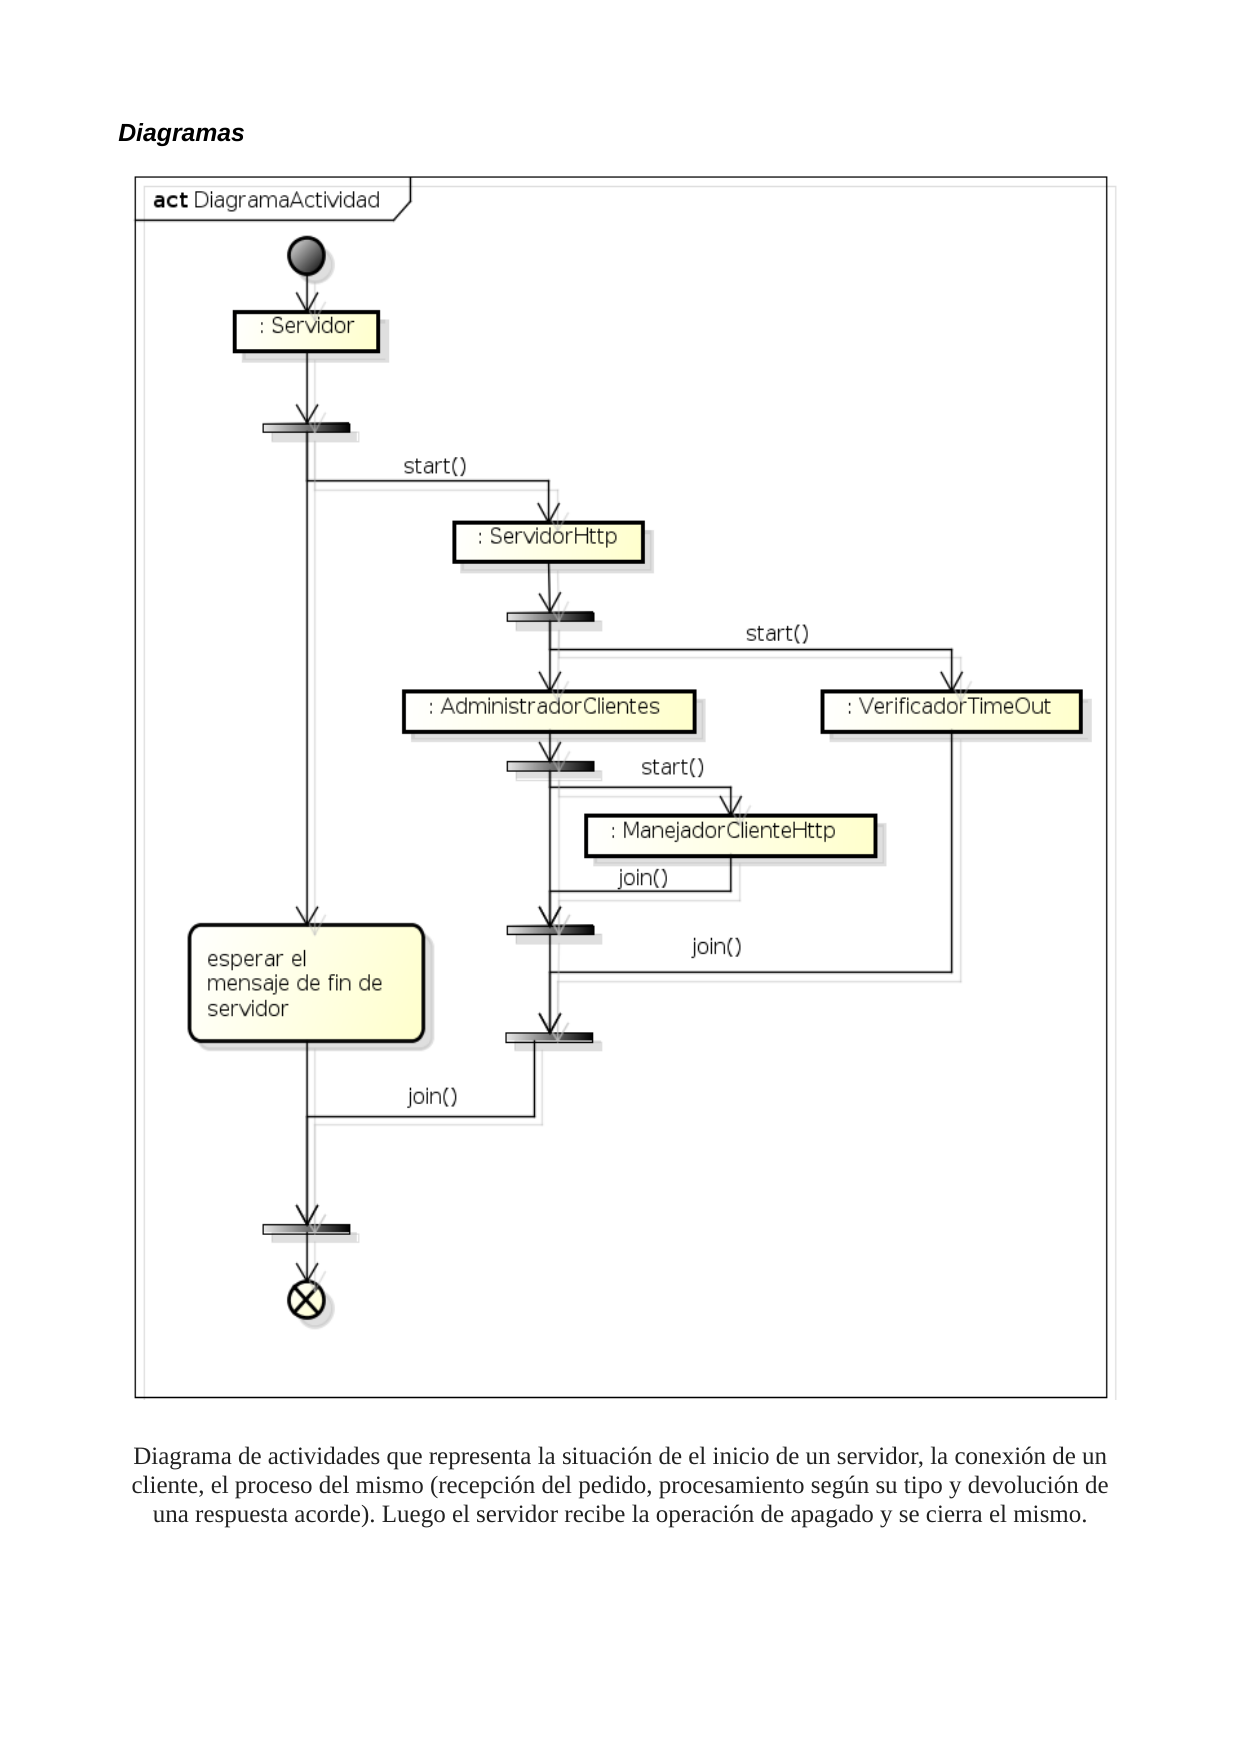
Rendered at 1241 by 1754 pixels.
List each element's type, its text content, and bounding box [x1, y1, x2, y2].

text Diagrama de actividades que representa la situación de el inicio de un servidor, la conexión de un cliente, el proceso del mismo (recepción del pedido, procesamiento según su tipo y devolución de una respuesta acorde). Luego el servidor recibe la operación de apagado y se cierra el mismo. [118, 1441, 1122, 1527]
subtitle Diagramas [118, 118, 1122, 147]
picture [118, 159, 1123, 1400]
